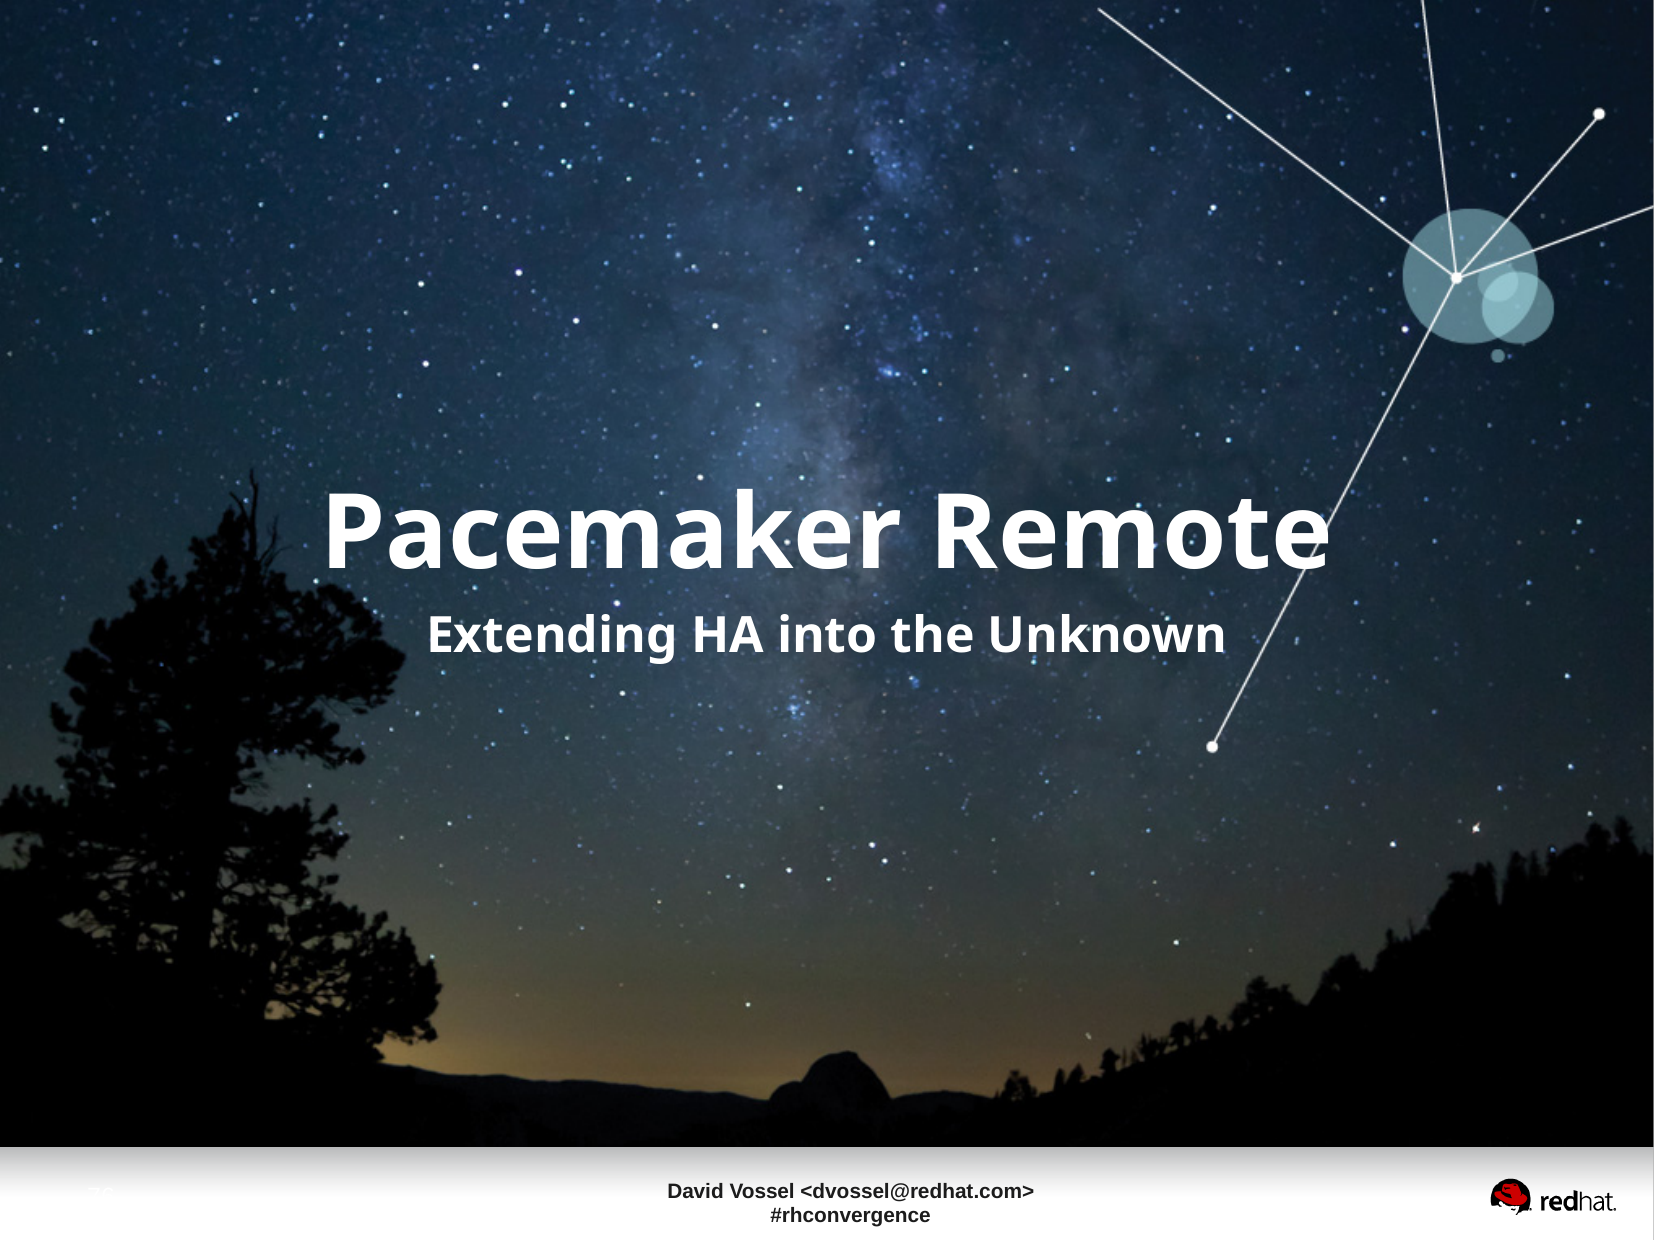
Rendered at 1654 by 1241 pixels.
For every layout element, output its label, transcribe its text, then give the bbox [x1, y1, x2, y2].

title Pacemaker Remote Extending HA into the Unknown [82, 262, 1571, 862]
picture [0, 0, 1654, 1241]
